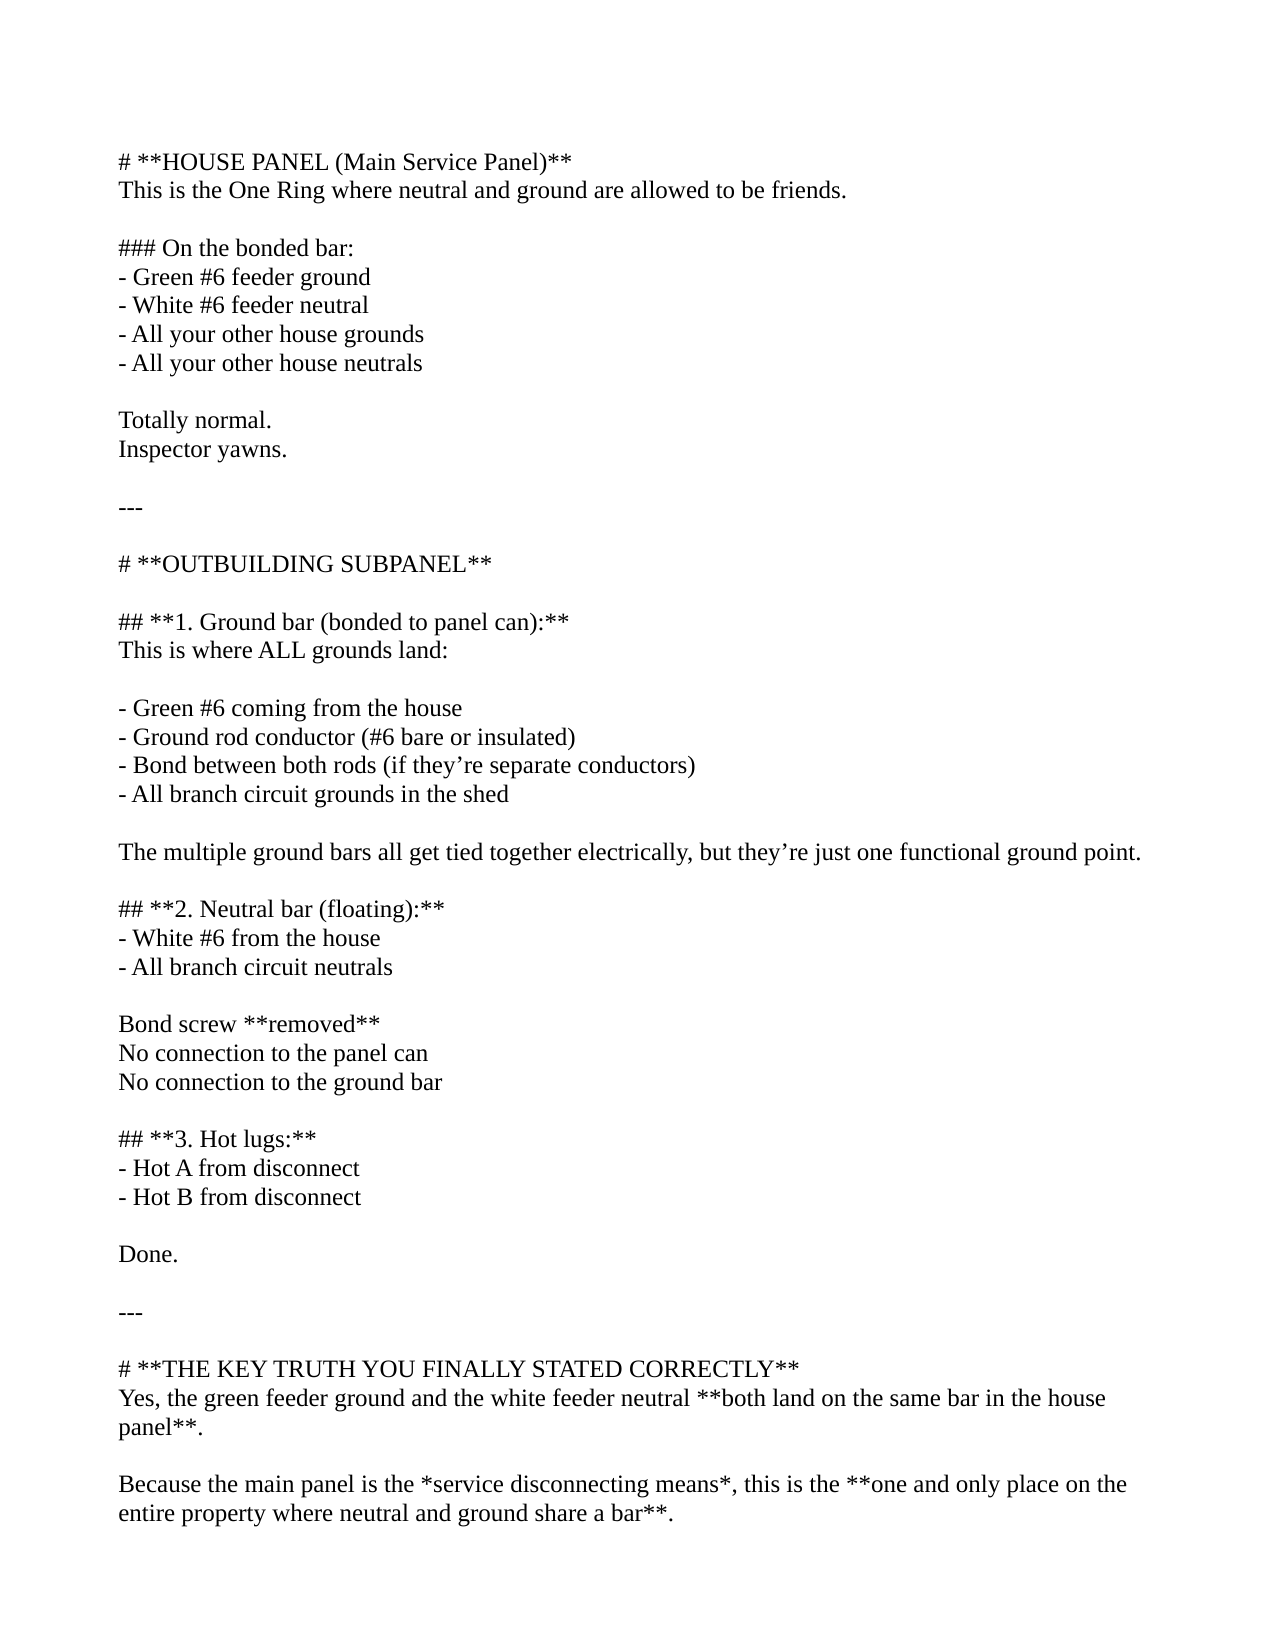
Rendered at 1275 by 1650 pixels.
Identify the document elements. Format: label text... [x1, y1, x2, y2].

text - Hot B from disconnect [118, 1182, 1157, 1211]
text ## **3. Hot lugs:** [118, 1124, 1157, 1153]
text # **HOUSE PANEL (Main Service Panel)** [118, 147, 1157, 176]
text - Ground rod conductor (#6 bare or insulated) [118, 722, 1157, 751]
text --- [118, 492, 1157, 521]
text This is where ALL grounds land: [118, 636, 1157, 664]
text - Green #6 feeder ground [118, 262, 1157, 291]
text Yes, the green feeder ground and the white feeder neutral **both land on the same bar in the house panel**. [118, 1383, 1157, 1441]
text - Green #6 coming from the house [118, 693, 1157, 722]
text - All your other house grounds [118, 319, 1157, 348]
text Totally normal. [118, 406, 1157, 434]
text - All branch circuit neutrals [118, 952, 1157, 981]
text Because the main panel is the *service disconnecting means*, this is the **one and only place on the entire property where neutral and ground share a bar**. [118, 1469, 1157, 1527]
text - White #6 from the house [118, 923, 1157, 952]
text The multiple ground bars all get tied together electrically, but they’re just one functional ground point. [118, 837, 1157, 866]
text This is the One Ring where neutral and ground are allowed to be friends. [118, 176, 1157, 204]
text - Hot A from disconnect [118, 1153, 1157, 1182]
text ## **1. Ground bar (bonded to panel can):** [118, 607, 1157, 636]
text No connection to the ground bar [118, 1067, 1157, 1096]
text # **OUTBUILDING SUBPANEL** [118, 549, 1157, 578]
text - White #6 feeder neutral [118, 291, 1157, 319]
text - All your other house neutrals [118, 348, 1157, 377]
text Inspector yawns. [118, 434, 1157, 463]
text - All branch circuit grounds in the shed [118, 779, 1157, 808]
text - Bond between both rods (if they’re separate conductors) [118, 751, 1157, 779]
text --- [118, 1297, 1157, 1326]
text ### On the bonded bar: [118, 233, 1157, 262]
text ## **2. Neutral bar (floating):** [118, 894, 1157, 923]
text Bond screw **removed** [118, 1009, 1157, 1038]
text No connection to the panel can [118, 1038, 1157, 1067]
text # **THE KEY TRUTH YOU FINALLY STATED CORRECTLY** [118, 1354, 1157, 1383]
text Done. [118, 1239, 1157, 1268]
